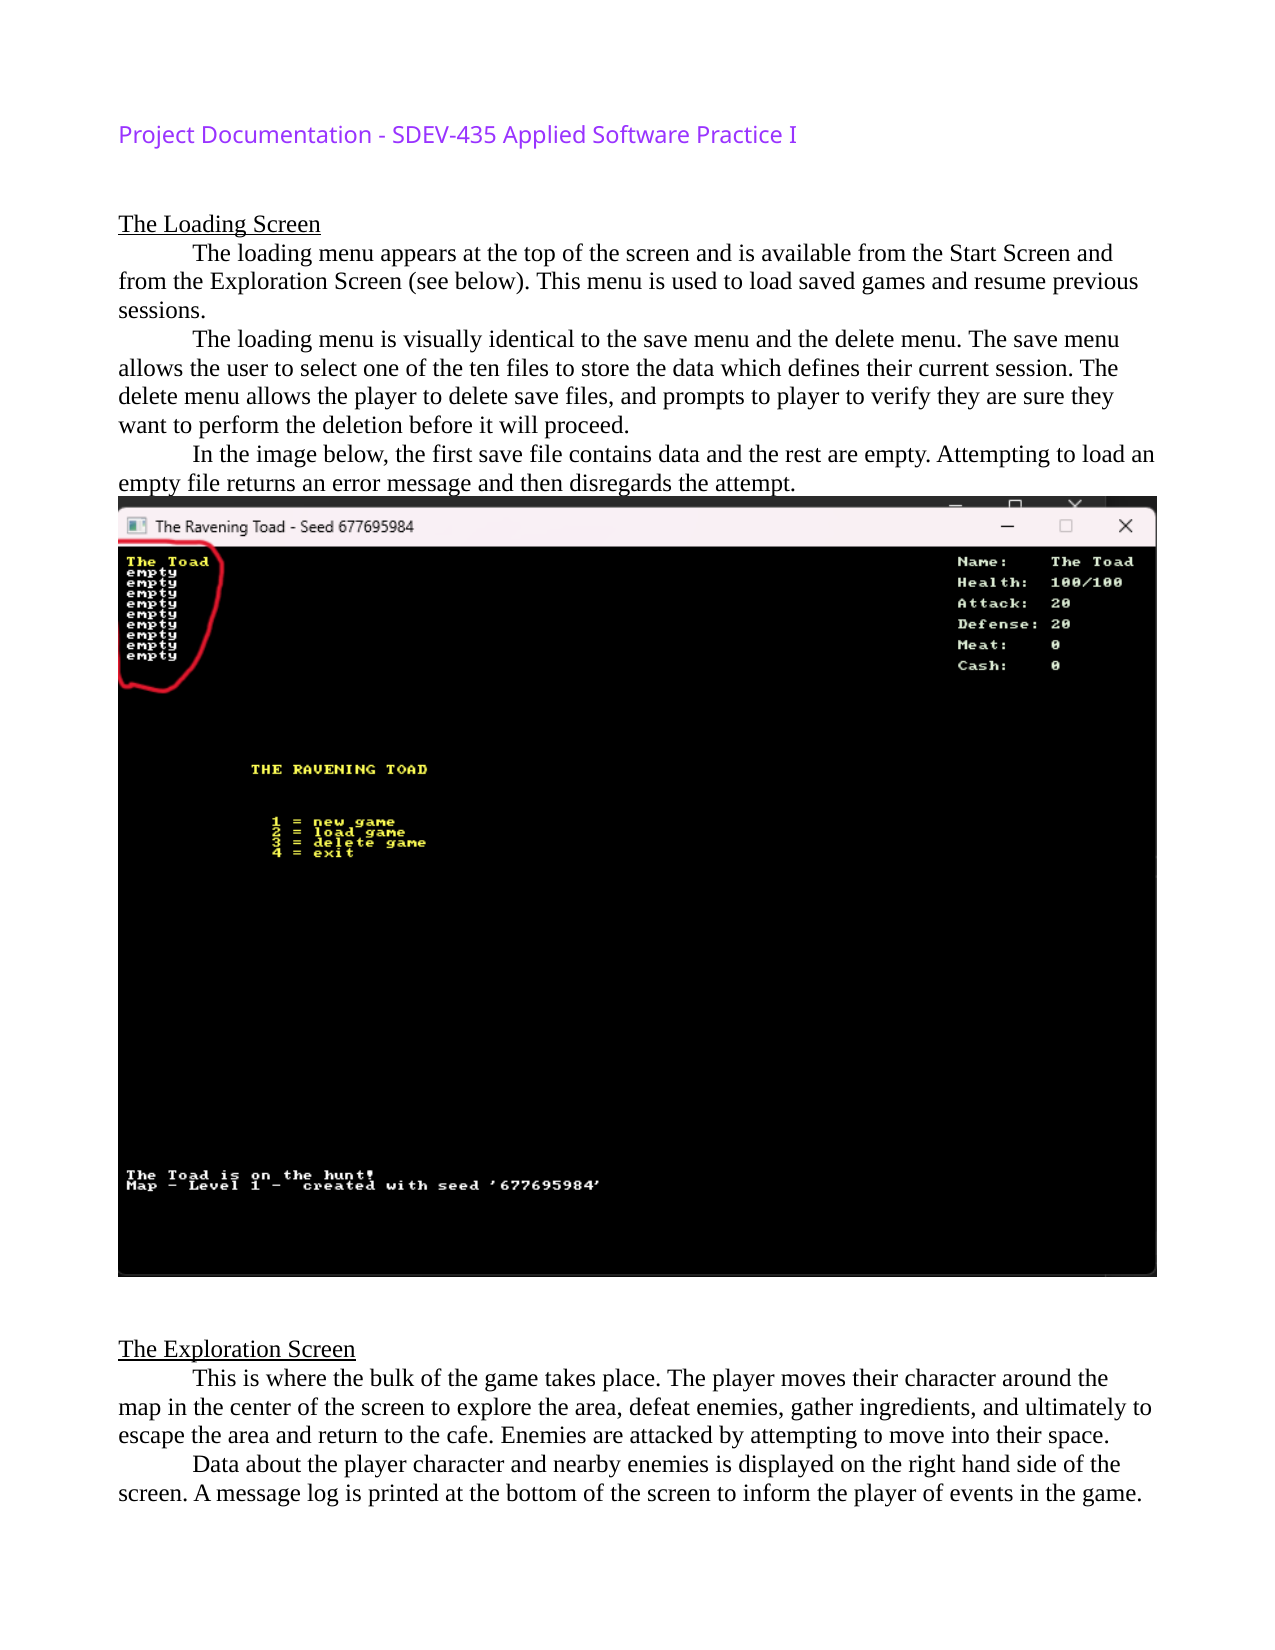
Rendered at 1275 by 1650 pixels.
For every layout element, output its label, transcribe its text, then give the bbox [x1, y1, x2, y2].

text The loading menu is visually identical to the save menu and the delete menu. The save menu allows the user to select one of the ten files to store the data which defines their current session. The delete menu allows the player to delete save files, and prompts to player to verify they are sure they want to perform the deletion before it will proceed. [118, 324, 1157, 439]
text This is where the bulk of the game takes place. The player moves their character around the map in the center of the screen to explore the area, defeat enemies, gather ingredients, and ultimately to escape the area and return to the cafe. Enemies are attacked by attempting to move into their space. Data about the player character and nearby enemies is displayed on the right hand side of the screen. A message log is printed at the bottom of the screen to inform the player of events in the game. [118, 1363, 1157, 1507]
text The Loading Screen [118, 209, 1157, 238]
text The loading menu appears at the top of the screen and is available from the Start Screen and from the Exploration Screen (see below). This menu is used to load saved games and resume previous sessions. [118, 238, 1157, 324]
picture [118, 496, 1157, 1277]
text The Exploration Screen [118, 1334, 1157, 1363]
text In the image below, the first save file contains data and the rest are empty. Attempting to load an empty file returns an error message and then disregards the attempt. [118, 439, 1157, 496]
